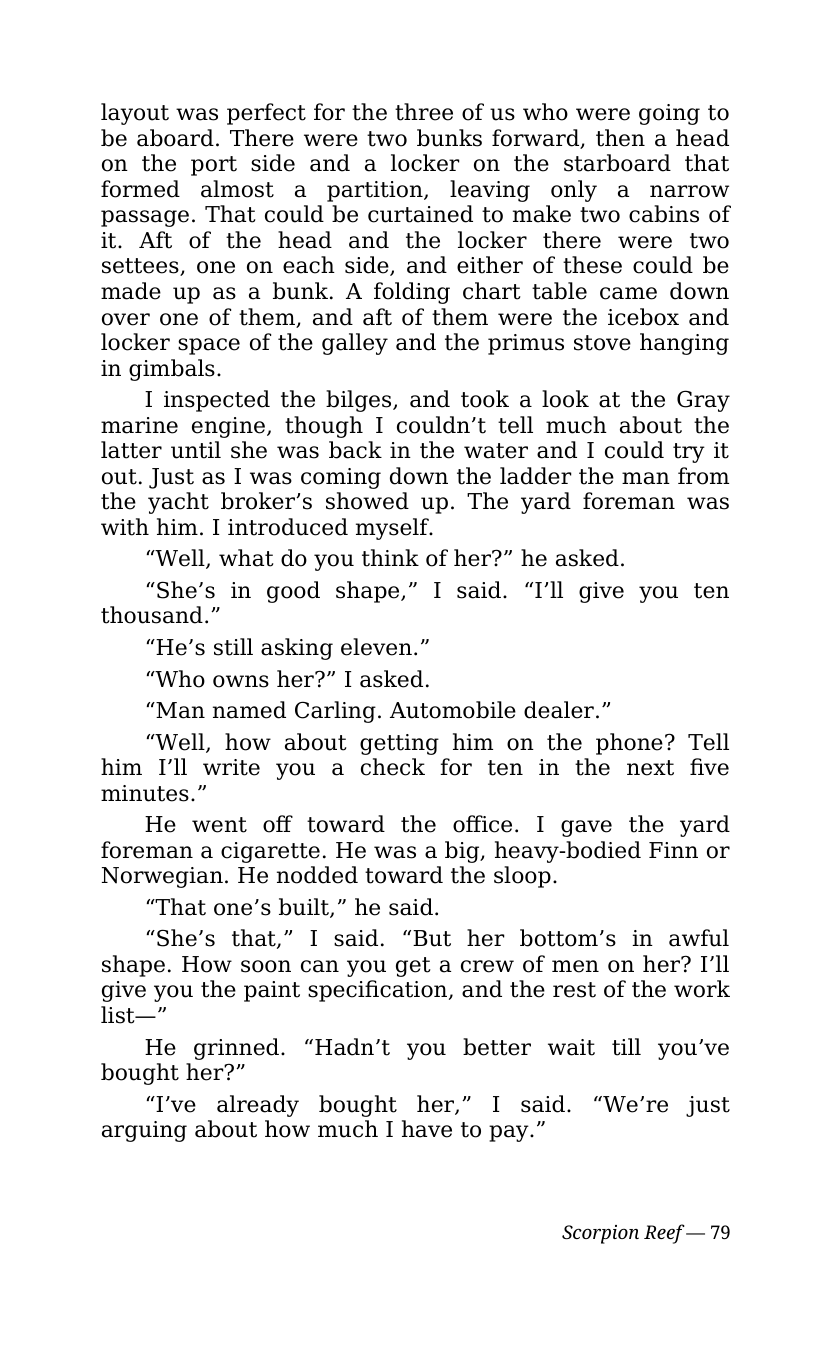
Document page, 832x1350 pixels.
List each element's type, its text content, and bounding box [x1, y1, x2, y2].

text “Who owns her?” I asked. [101, 667, 731, 692]
text “That one’s built,” he said. [101, 895, 731, 921]
text “Well, what do you think of her?” he asked. [101, 546, 731, 572]
text layout was perfect for the three of us who were going to be aboard. There were two bunks forward, then a head on the port side and a locker on the starboard that formed almost a partition, leaving only a narrow passage. That could be curtained to make two cabins of it. Aft of the head and the locker there were two settees, one on each side, and either of these could be made up as a bunk. A folding chart table came down over one of them, and aft of them were the icebox and locker space of the galley and the primus stove hanging in gimbals. [101, 101, 731, 381]
text “I’ve already bought her,” I said. “We’re just arguing about how much I have to pay.” [101, 1092, 731, 1143]
text He grinned. “Hadn’t you better wait till you’ve bought her?” [101, 1035, 731, 1086]
text “She’s that,” I said. “But her bottom’s in awful shape. How soon can you get a crew of men on her? I’ll give you the paint specification, and the rest of the work list—” [101, 927, 731, 1029]
text “Man named Carling. Automobile dealer.” [101, 698, 731, 724]
text I inspected the bilges, and took a look at the Gray marine engine, though I couldn’t tell much about the latter until she was back in the water and I could try it out. Just as I was coming down the ladder the man from the yacht broker’s showed up. The yard foreman was with him. I introduced myself. [101, 387, 731, 540]
text “She’s in good shape,” I said. “I’ll give you ten thousand.” [101, 578, 731, 629]
text He went off toward the office. I gave the yard foreman a cigarette. He was a big, heavy-bodied Finn or Norwegian. He nodded toward the sloop. [101, 812, 731, 889]
text “He’s still asking eleven.” [101, 635, 731, 661]
text “Well, how about getting him on the phone? Tell him I’ll write you a check for ten in the next five minutes.” [101, 730, 731, 806]
